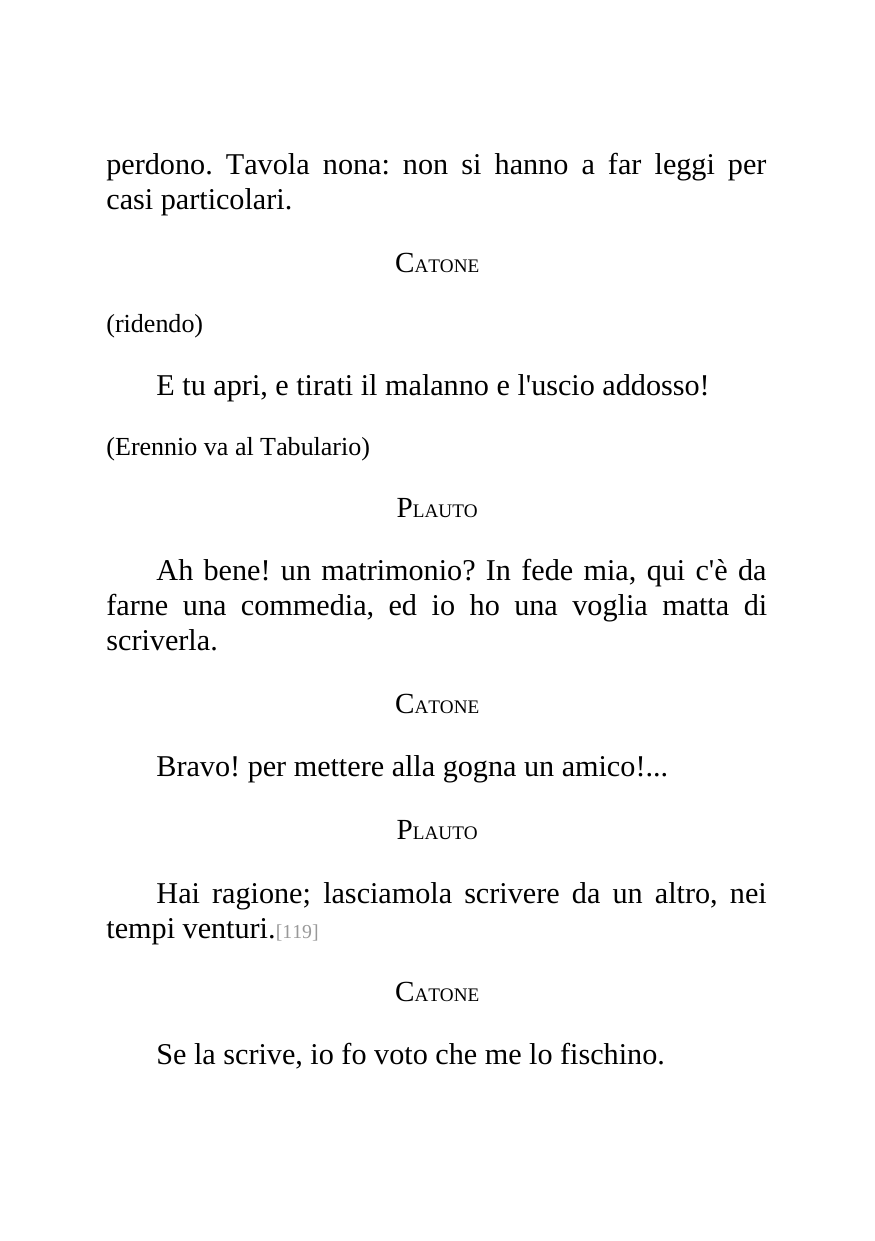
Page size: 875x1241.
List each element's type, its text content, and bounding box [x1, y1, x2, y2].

text Hai ragione; lasciamola scrivere da un altro, nei tempi venturi.[119] [106, 875, 768, 944]
text Catone [156, 686, 718, 719]
text Se la scrive, io fo voto che me lo fischino. [106, 1036, 768, 1071]
text Plauto [156, 812, 718, 846]
text perdono. Tavola nona: non si hanno a far leggi per casi particolari. [106, 146, 768, 216]
text Catone [156, 245, 718, 278]
text Bravo! per mettere alla gogna un amico!... [106, 748, 768, 783]
text Ah bene! un matrimonio? In fede mia, qui c'è da farne una commedia, ed io ho una voglia matta di scriverla. [106, 553, 768, 657]
text E tu apri, e tirati il malanno e l'uscio addosso! [106, 367, 768, 402]
text Plauto [156, 490, 718, 523]
text Catone [156, 974, 718, 1007]
text (ridendo) [106, 308, 768, 338]
text (Erennio va al Tabulario) [106, 431, 768, 461]
